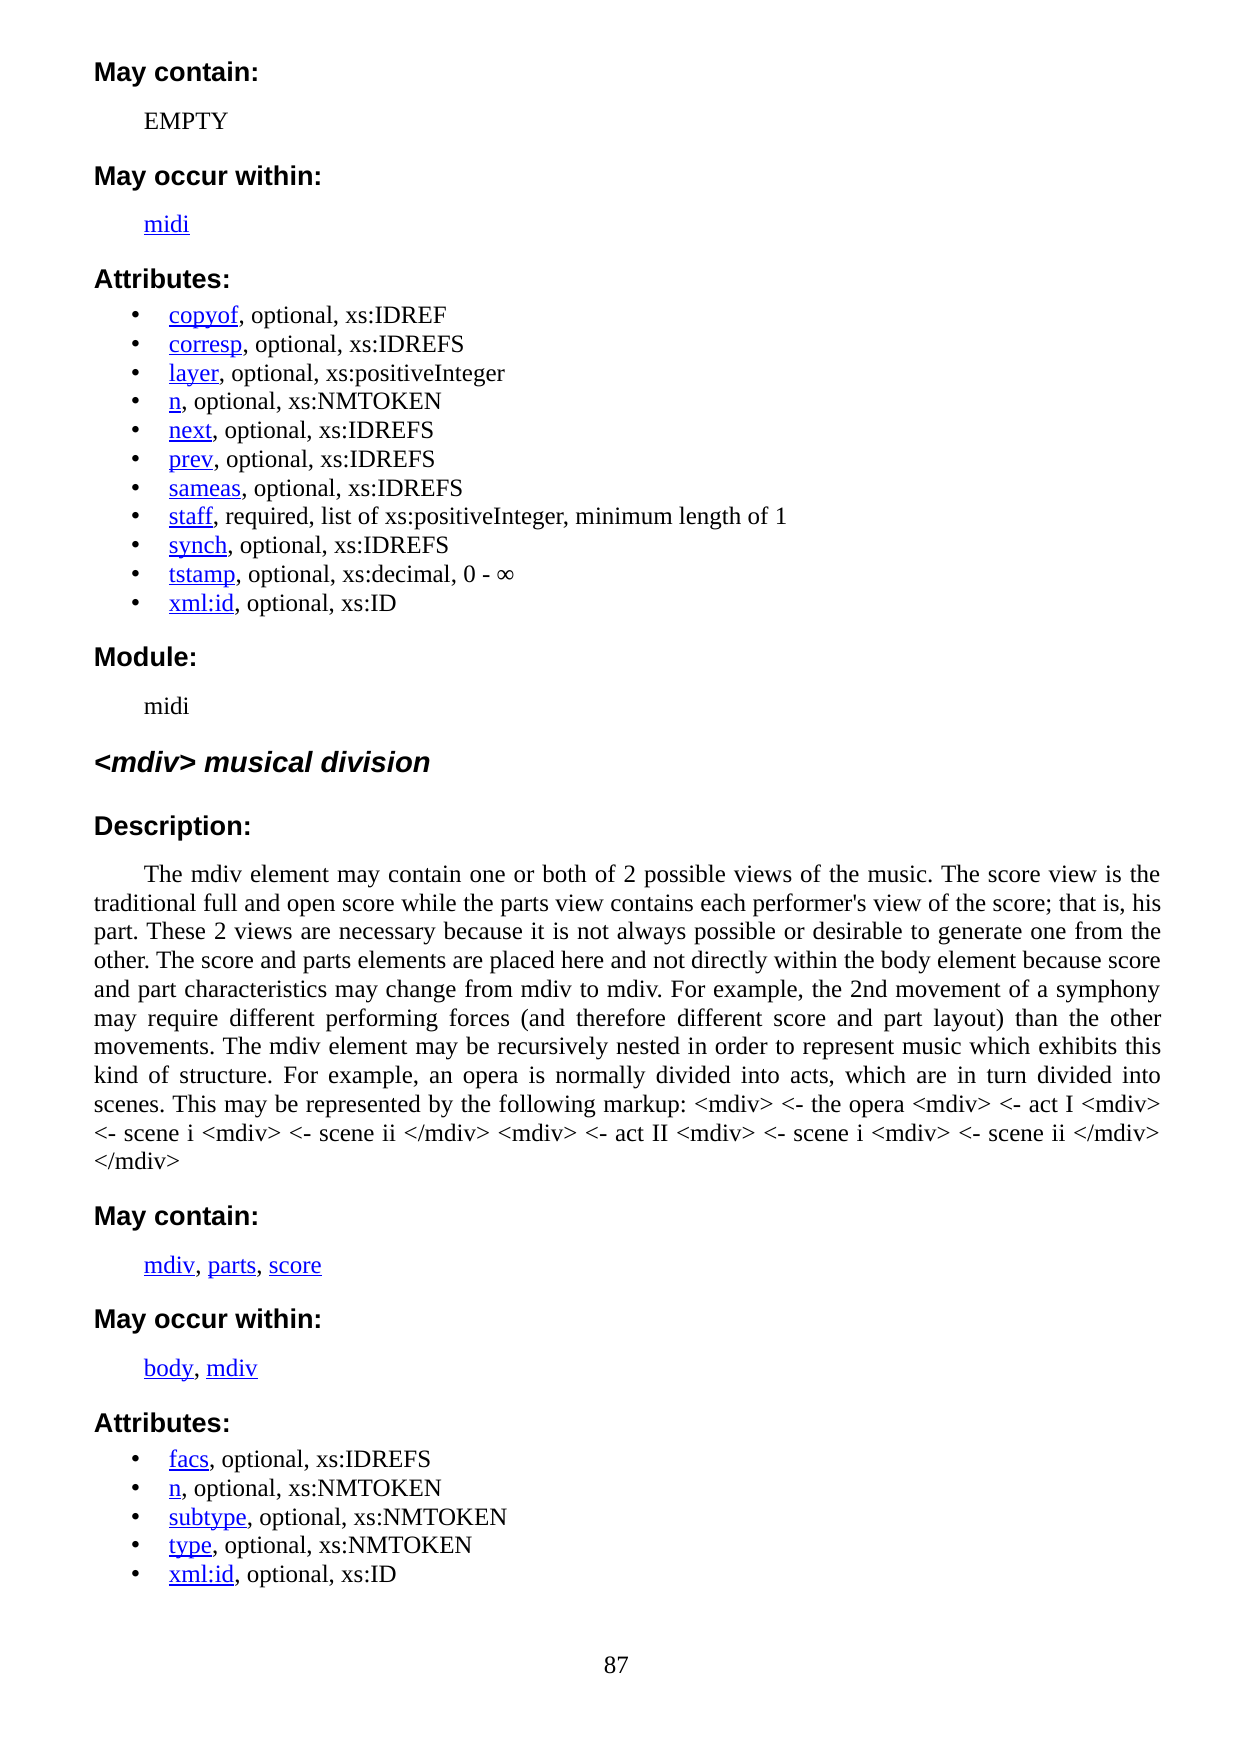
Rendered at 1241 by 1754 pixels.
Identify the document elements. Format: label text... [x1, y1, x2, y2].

subtitle Attributes: [94, 263, 1162, 294]
text midi [94, 209, 1162, 238]
list n, optional, xs:NMTOKEN [131, 386, 1162, 415]
list sameas, optional, xs:IDREFS [131, 473, 1162, 501]
text mdiv, parts, score [94, 1250, 1162, 1278]
subtitle May contain: [94, 56, 1162, 87]
list n, optional, xs:NMTOKEN [131, 1473, 1162, 1502]
list copyof, optional, xs:IDREF [131, 300, 1162, 329]
list type, optional, xs:NMTOKEN [131, 1530, 1162, 1559]
list subtype, optional, xs:NMTOKEN [131, 1502, 1162, 1530]
list prev, optional, xs:IDREFS [131, 444, 1162, 473]
subtitle Module: [94, 641, 1162, 673]
subtitle Description: [94, 809, 1162, 841]
list synch, optional, xs:IDREFS [131, 530, 1162, 559]
list tstamp, optional, xs:decimal, 0 - ∞ [131, 559, 1162, 588]
list next, optional, xs:IDREFS [131, 415, 1162, 444]
text The mdiv element may contain one or both of 2 possible views of the music. The score view is the traditional full and open score while the parts view contains each performer's view of the score; that is, his part. These 2 views are necessary because it is not always possible or desirable to generate one from the other. The score and parts elements are placed here and not directly within the body element because score and part characteristics may change from mdiv to mdiv. For example, the 2nd movement of a symphony may require different performing forces (and therefore different score and part layout) than the other movements. The mdiv element may be recursively nested in order to represent music which exhibits this kind of structure. For example, an opera is normally divided into acts, which are in turn divided into scenes. This may be represented by the following markup: <mdiv> <- the opera <mdiv> <- act I <mdiv> <- scene i <mdiv> <- scene ii </mdiv> <mdiv> <- act II <mdiv> <- scene i <mdiv> <- scene ii </mdiv> </mdiv> [94, 859, 1162, 1175]
list xml:id, optional, xs:ID [131, 588, 1162, 616]
list layer, optional, xs:positiveInteger [131, 358, 1162, 386]
subtitle <mdiv> musical division [94, 745, 1162, 778]
subtitle May occur within: [94, 1303, 1162, 1335]
subtitle May occur within: [94, 159, 1162, 191]
text body, mdiv [94, 1353, 1162, 1382]
list facs, optional, xs:IDREFS [131, 1444, 1162, 1473]
list staff, required, list of xs:positiveInteger, minimum length of 1 [131, 501, 1162, 530]
list corresp, optional, xs:IDREFS [131, 329, 1162, 358]
text midi [94, 691, 1162, 720]
subtitle Attributes: [94, 1407, 1162, 1438]
list xml:id, optional, xs:ID [131, 1559, 1162, 1588]
text EMPTY [94, 106, 1162, 134]
subtitle May contain: [94, 1200, 1162, 1231]
